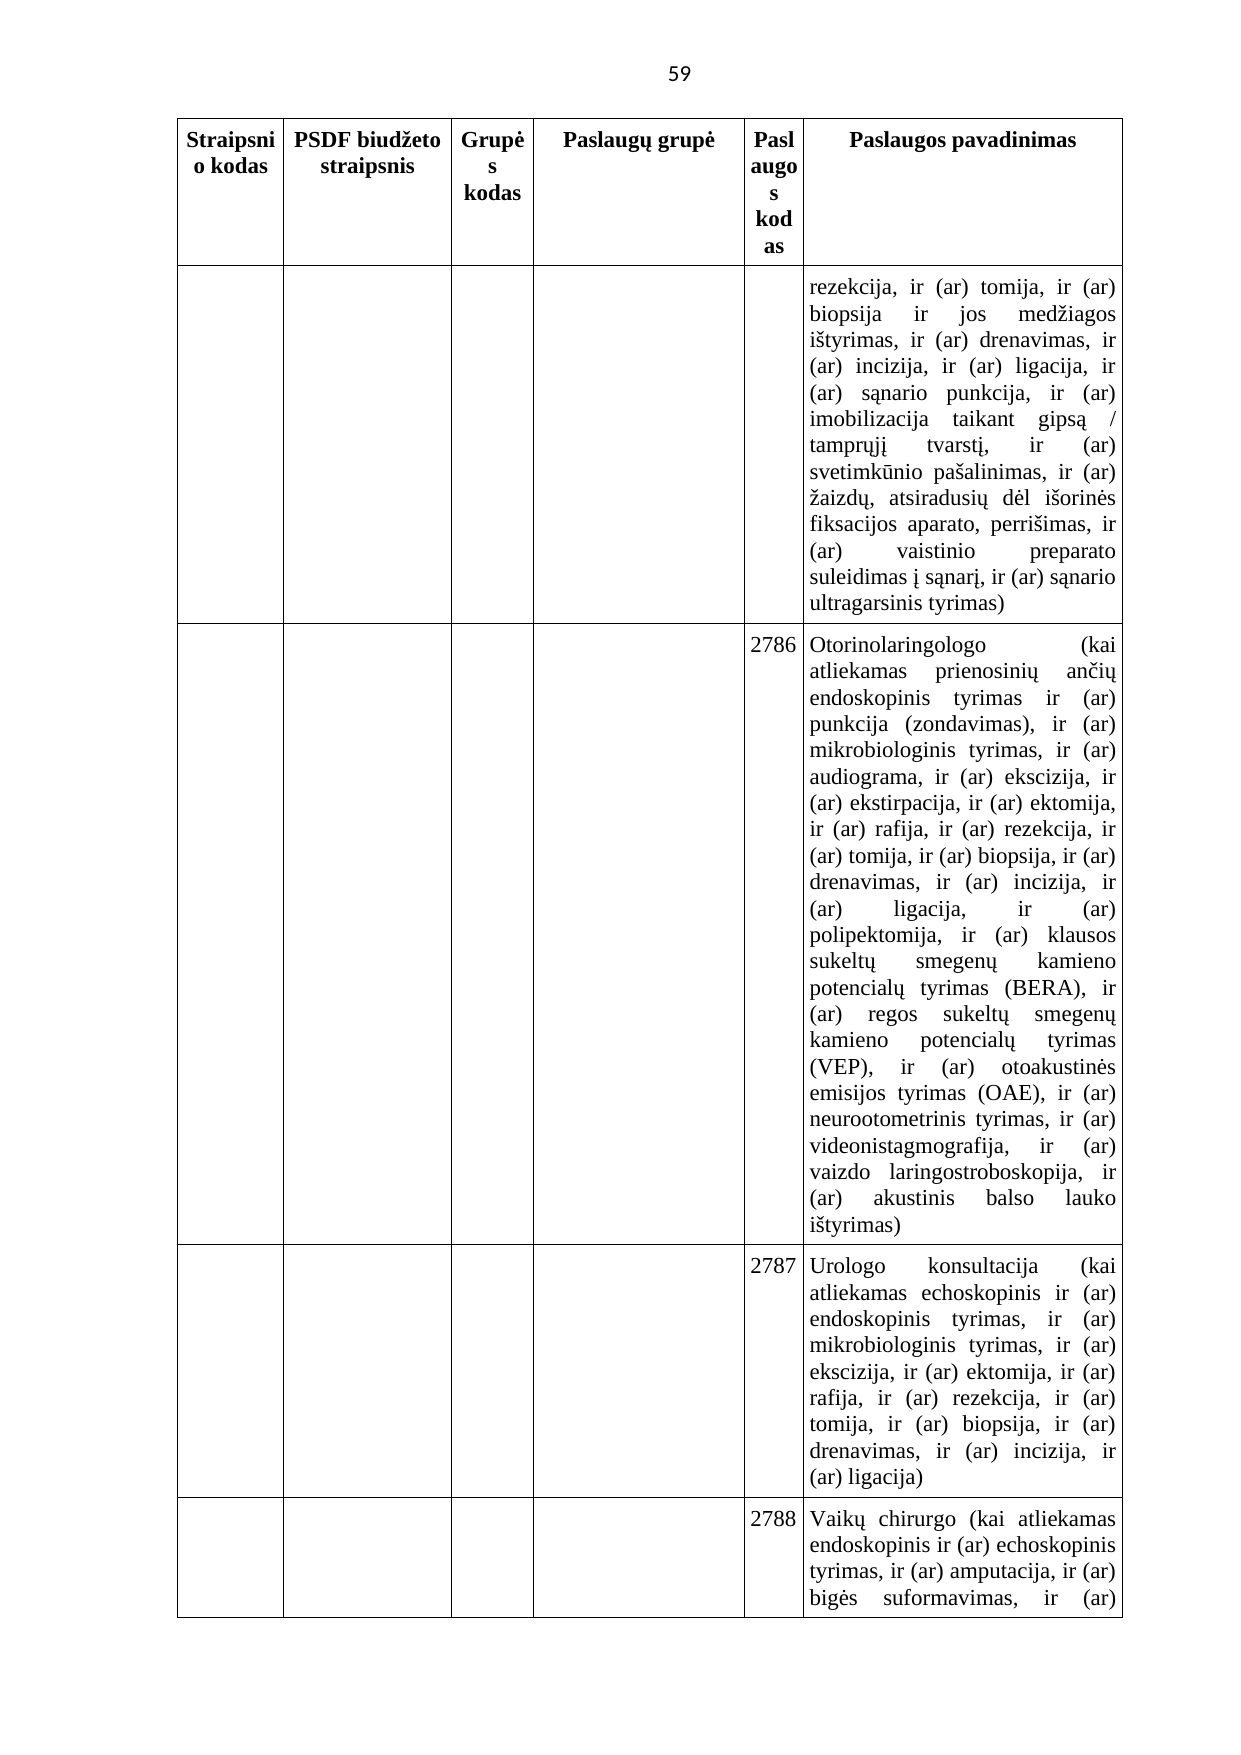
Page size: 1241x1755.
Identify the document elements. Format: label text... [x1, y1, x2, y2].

table_cell [534, 624, 744, 1244]
table_cell [284, 624, 451, 1244]
table_cell 2787 [745, 1245, 803, 1497]
table_cell Urologo konsultacija (kai atliekamas echoskopinis ir (ar) endoskopinis tyrimas, ir (ar) mikrobiologinis tyrimas, ir (ar) ekscizija, ir (ar) ektomija, ir (ar) rafija, ir (ar) rezekcija, ir (ar) tomija, ir (ar) biopsija, ir (ar) drenavimas, ir (ar) incizija, ir (ar) ligacija) [804, 1245, 1122, 1497]
table_cell [178, 624, 283, 1244]
table_header PSDF biudžeto straipsnis [284, 119, 451, 265]
table_cell 2786 [745, 624, 803, 1244]
table_header Paslaugos pavadinimas [804, 119, 1122, 265]
table_cell [284, 1498, 451, 1617]
table_cell Otorinolaringologo (kai atliekamas prienosinių ančių endoskopinis tyrimas ir (ar) punkcija (zondavimas), ir (ar) mikrobiologinis tyrimas, ir (ar) audiograma, ir (ar) ekscizija, ir (ar) ekstirpacija, ir (ar) ektomija, ir (ar) rafija, ir (ar) rezekcija, ir (ar) tomija, ir (ar) biopsija, ir (ar) drenavimas, ir (ar) incizija, ir (ar) ligacija, ir (ar) polipektomija, ir (ar) klausos sukeltų smegenų kamieno potencialų tyrimas (BERA), ir (ar) regos sukeltų smegenų kamieno potencialų tyrimas (VEP), ir (ar) otoakustinės emisijos tyrimas (OAE), ir (ar) neurootometrinis tyrimas, ir (ar) videonistagmografija, ir (ar) vaizdo laringostroboskopija, ir (ar) akustinis balso lauko ištyrimas) [804, 624, 1122, 1244]
table_cell rezekcija, ir (ar) tomija, ir (ar) biopsija ir jos medžiagos ištyrimas, ir (ar) drenavimas, ir (ar) incizija, ir (ar) ligacija, ir (ar) sąnario punkcija, ir (ar) imobilizacija taikant gipsą / tamprųjį tvarstį, ir (ar) svetimkūnio pašalinimas, ir (ar) žaizdų, atsiradusių dėl išorinės fiksacijos aparato, perrišimas, ir (ar) vaistinio preparato suleidimas į sąnarį, ir (ar) sąnario ultragarsinis tyrimas) [804, 266, 1122, 623]
table_cell [178, 1245, 283, 1497]
table_header Straipsnio kodas [178, 119, 283, 265]
table_cell [452, 1245, 533, 1497]
table_cell Vaikų chirurgo (kai atliekamas endoskopinis ir (ar) echoskopinis tyrimas, ir (ar) amputacija, ir (ar) bigės suformavimas, ir (ar) [804, 1498, 1122, 1617]
table_cell [284, 266, 451, 623]
table_cell [534, 1498, 744, 1617]
table_cell [534, 1245, 744, 1497]
table_cell [745, 266, 803, 623]
table_header Grupės kodas [452, 119, 533, 265]
table_header Paslaugų grupė [534, 119, 744, 265]
table_cell [452, 266, 533, 623]
table_cell [452, 624, 533, 1244]
table_cell [534, 266, 744, 623]
table_header Paslaugos kodas [745, 119, 803, 265]
table_cell [178, 266, 283, 623]
table_cell [452, 1498, 533, 1617]
table_cell 2788 [745, 1498, 803, 1617]
table_cell [284, 1245, 451, 1497]
table_cell [178, 1498, 283, 1617]
